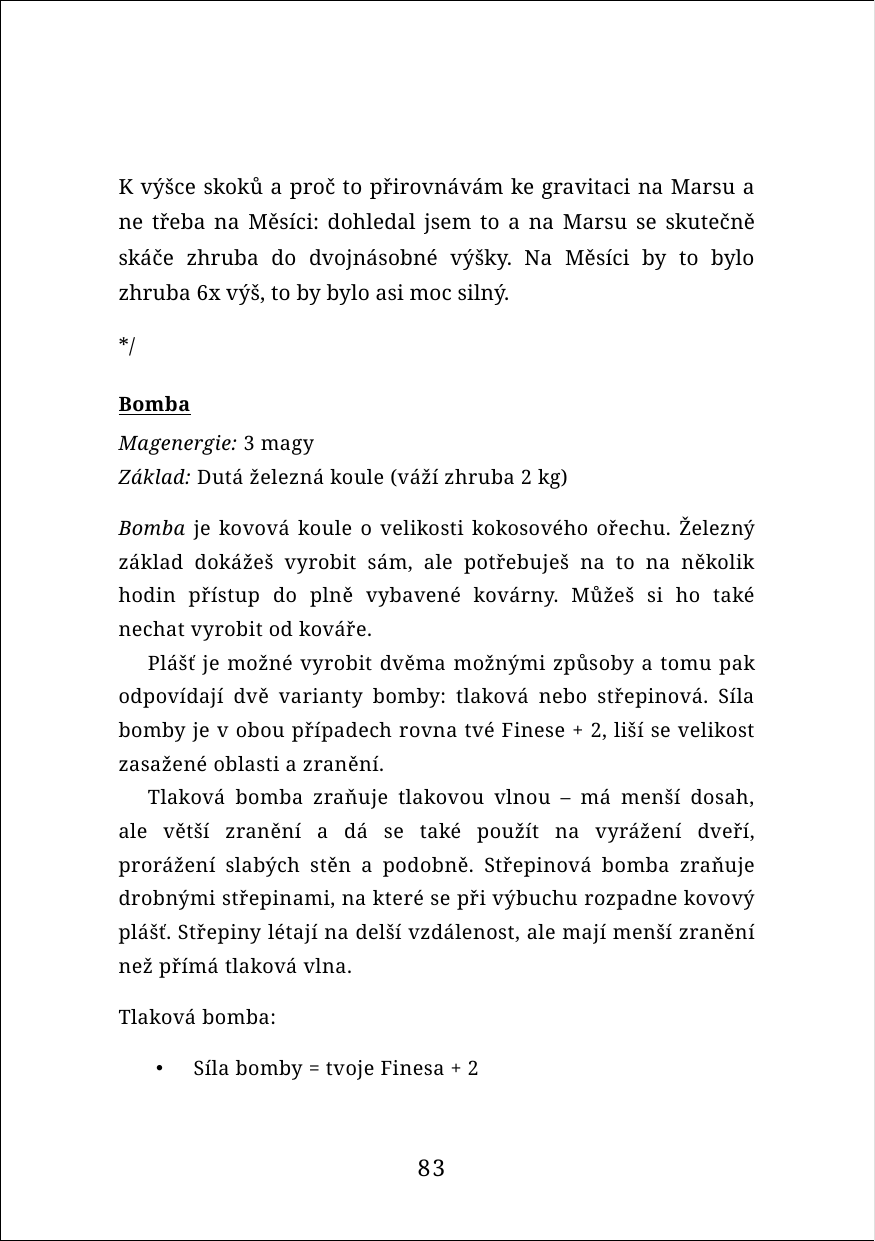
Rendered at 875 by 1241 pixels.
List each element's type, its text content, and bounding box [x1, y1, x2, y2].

text */ [118, 332, 756, 360]
subtitle Bomba [118, 391, 756, 418]
list Síla bomby = tvoje Finesa + 2 [156, 1054, 756, 1082]
text Bomba je kovová koule o velikosti kokosového ořechu. Železný základ dokážeš vyrobit sám, ale potřebuješ na to na několik hodin přístup do plně vybavené kovárny. Můžeš si ho také nechat vyrobit od kováře. Plášť je možné vyrobit dvěma možnými způsoby a tomu pak odpovídají dvě varianty bomby: tlaková nebo střepinová. Síla bomby je v obou případech rovna tvé Finese + 2, liší se velikost zasažené oblasti a zranění. Tlaková bomba zraňuje tlakovou vlnou – má menší dosah, ale větší zranění a dá se také použít na vyrážení dveří, prorážení slabých stěn a podobně. Střepinová bomba zraňuje drobnými střepinami, na které se při výbuchu rozpadne kovový plášť. Střepiny létají na delší vzdálenost, ale mají menší zranění než přímá tlaková vlna. [118, 514, 756, 979]
text K výšce skoků a proč to přirovnávám ke gravitaci na Marsu a ne třeba na Měsíci: dohledal jsem to a na Marsu se skutečně skáče zhruba do dvojnásobné výšky. Na Měsíci by to bylo zhruba 6x výš, to by bylo asi moc silný. [118, 172, 756, 307]
text Magenergie: 3 magy Základ: Dutá železná koule (váží zhruba 2 kg) [118, 429, 756, 490]
text Tlaková bomba: [118, 1003, 756, 1030]
